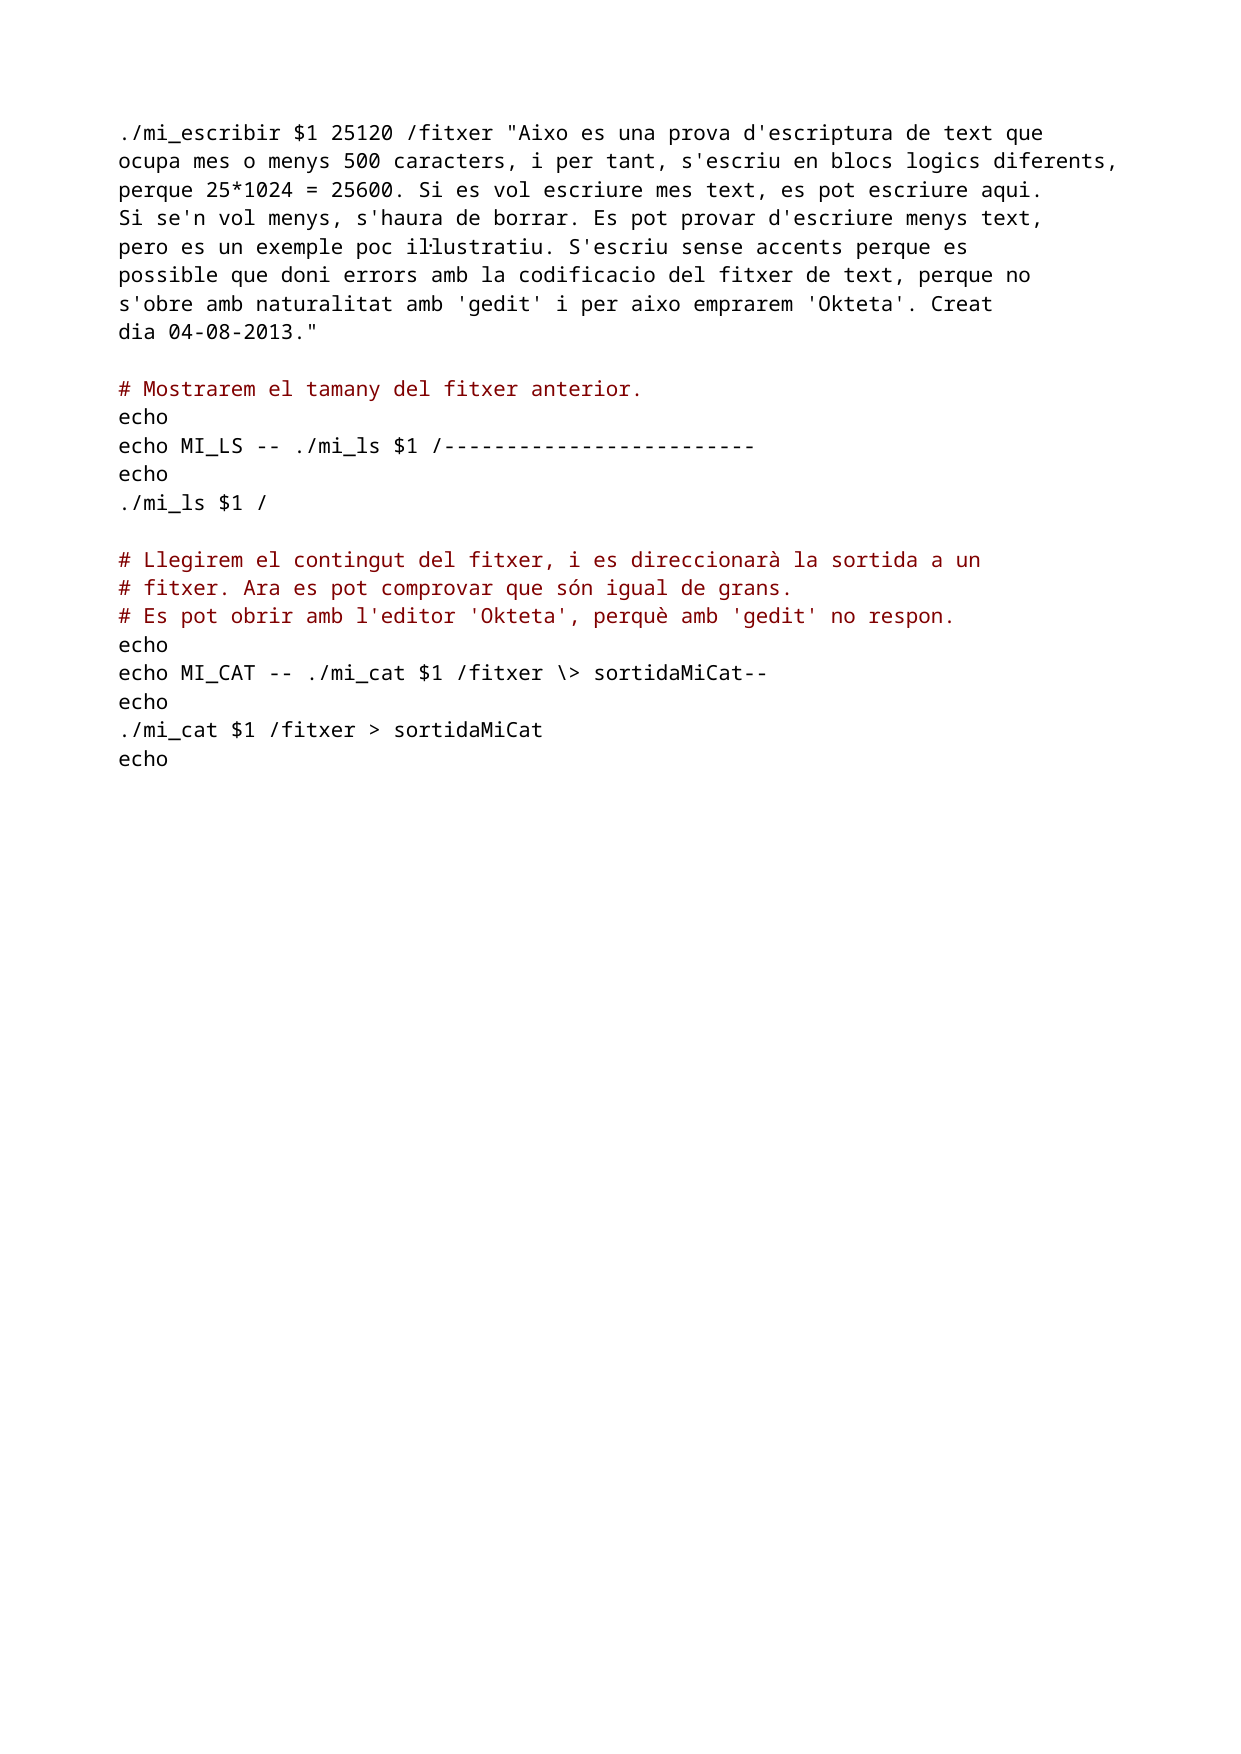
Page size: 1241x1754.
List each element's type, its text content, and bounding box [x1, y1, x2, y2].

text echo [118, 402, 1122, 431]
text ./mi_cat $1 /fitxer > sortidaMiCat [118, 715, 1122, 744]
text Si se'n vol menys, s'haura de borrar. Es pot provar d'escriure menys text, [118, 203, 1122, 232]
text perque 25*1024 = 25600. Si es vol escriure mes text, es pot escriure aqui. [118, 175, 1122, 203]
text pero es un exemple poc il·lustratiu. S'escriu sense accents perque es [118, 232, 1122, 260]
text ocupa mes o menys 500 caracters, i per tant, s'escriu en blocs logics diferents, [118, 147, 1122, 175]
text dia 04-08-2013." [118, 317, 1122, 346]
text echo [118, 687, 1122, 715]
text echo MI_CAT -- ./mi_cat $1 /fitxer \> sortidaMiCat-- [118, 658, 1122, 687]
text echo MI_LS -- ./mi_ls $1 /------------------------- [118, 431, 1122, 459]
text echo [118, 744, 1122, 772]
text # Mostrarem el tamany del fitxer anterior. [118, 374, 1122, 402]
text # fitxer. Ara es pot comprovar que són igual de grans. [118, 573, 1122, 602]
text ./mi_ls $1 / [118, 488, 1122, 516]
text # Es pot obrir amb l'editor 'Okteta', perquè amb 'gedit' no respon. [118, 602, 1122, 630]
text s'obre amb naturalitat amb 'gedit' i per aixo emprarem 'Okteta'. Creat [118, 289, 1122, 317]
text # Llegirem el contingut del fitxer, i es direccionarà la sortida a un [118, 545, 1122, 573]
text possible que doni errors amb la codificacio del fitxer de text, perque no [118, 260, 1122, 289]
text echo [118, 459, 1122, 488]
text echo [118, 630, 1122, 658]
text ./mi_escribir $1 25120 /fitxer "Aixo es una prova d'escriptura de text que [118, 118, 1122, 147]
